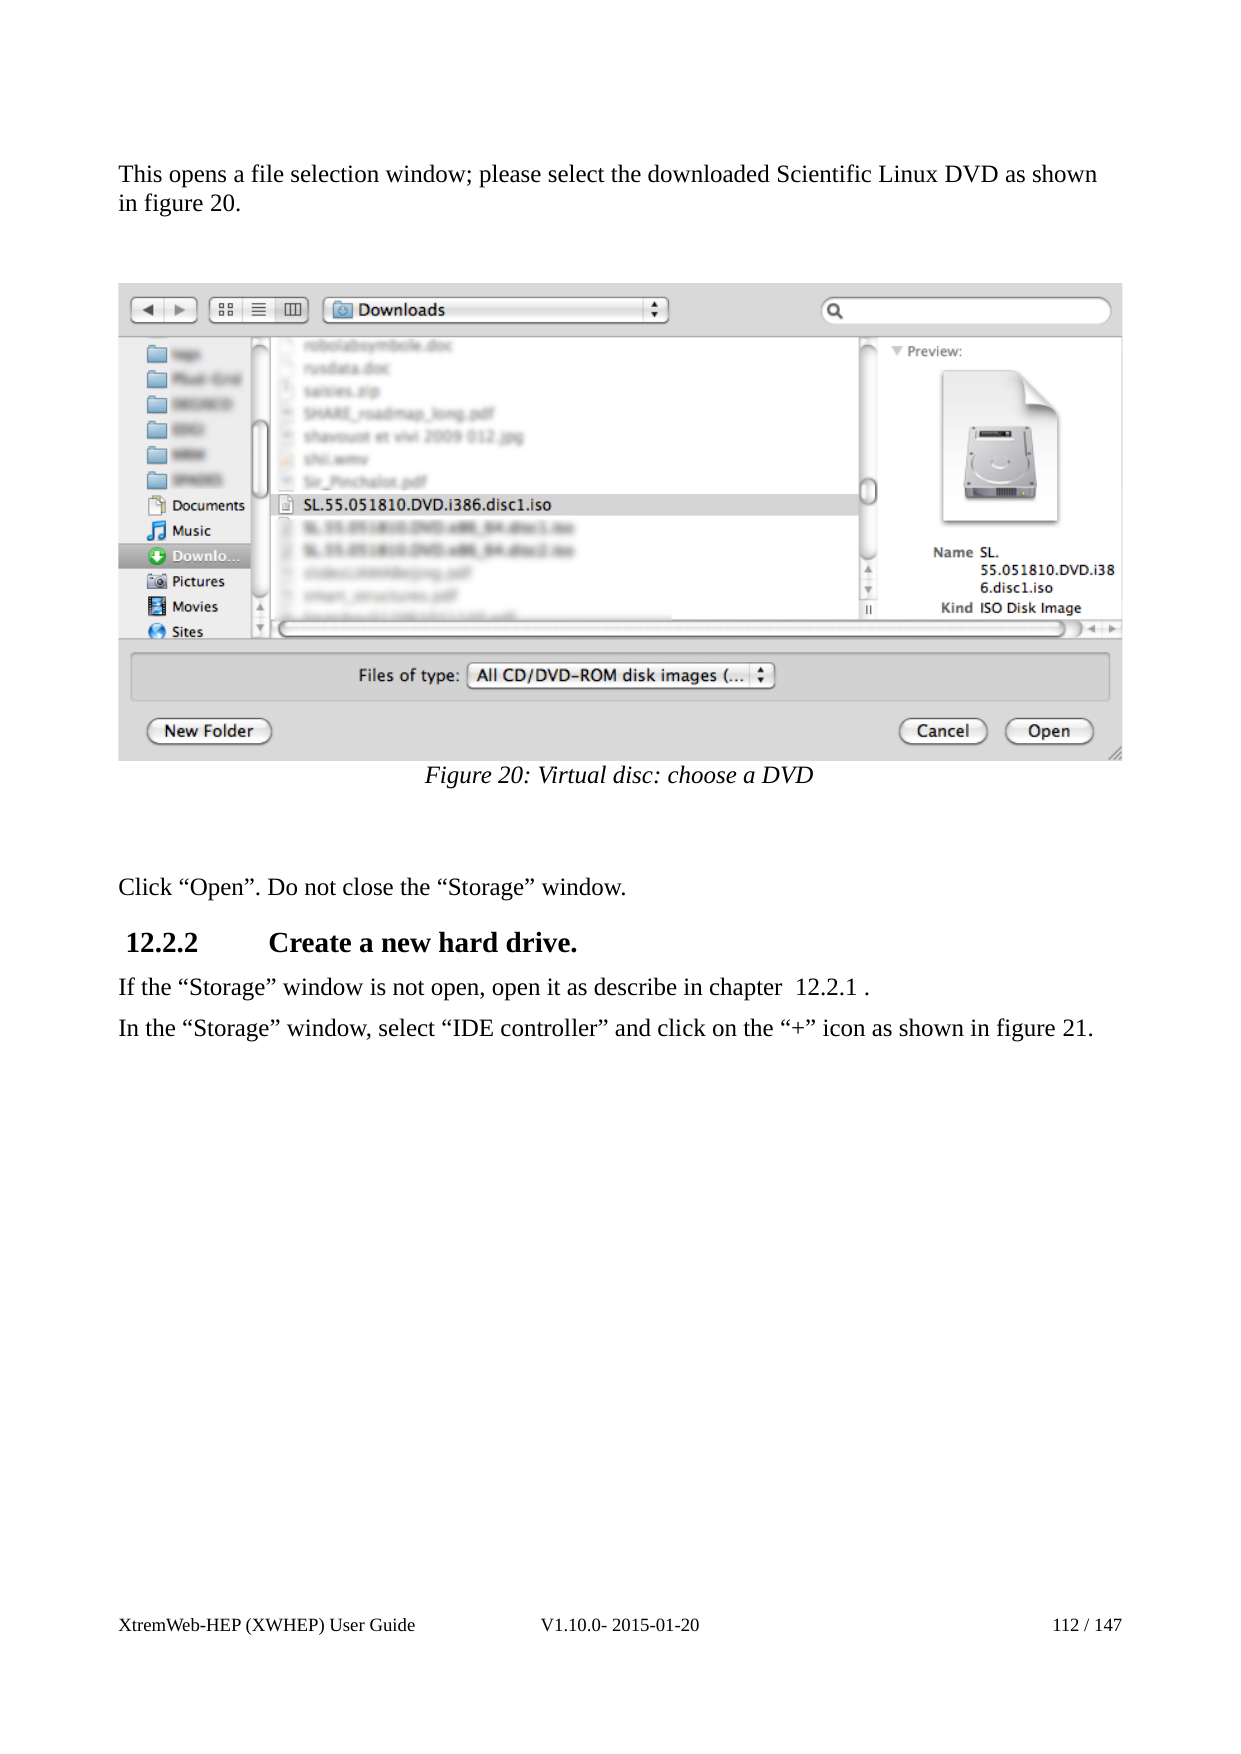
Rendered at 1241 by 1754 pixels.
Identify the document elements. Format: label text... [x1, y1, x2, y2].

text If the “Storage” window is not open, open it as describe in chapter 12.2.1. [118, 972, 1122, 1000]
text Click “Open”. Do not close the “Storage” window. [118, 872, 1122, 901]
text Figure 20: Virtual disc: choose a DVD [118, 761, 1122, 789]
text This opens a file selection window; please select the downloaded Scientific Linux DVD as shown in figure 20. [118, 159, 1122, 217]
subtitle Create a new hard drive. [118, 926, 1122, 959]
text In the “Storage” window, select “IDE controller” and click on the “+” icon as shown in figure 21. [118, 1013, 1122, 1042]
picture [118, 283, 1123, 761]
